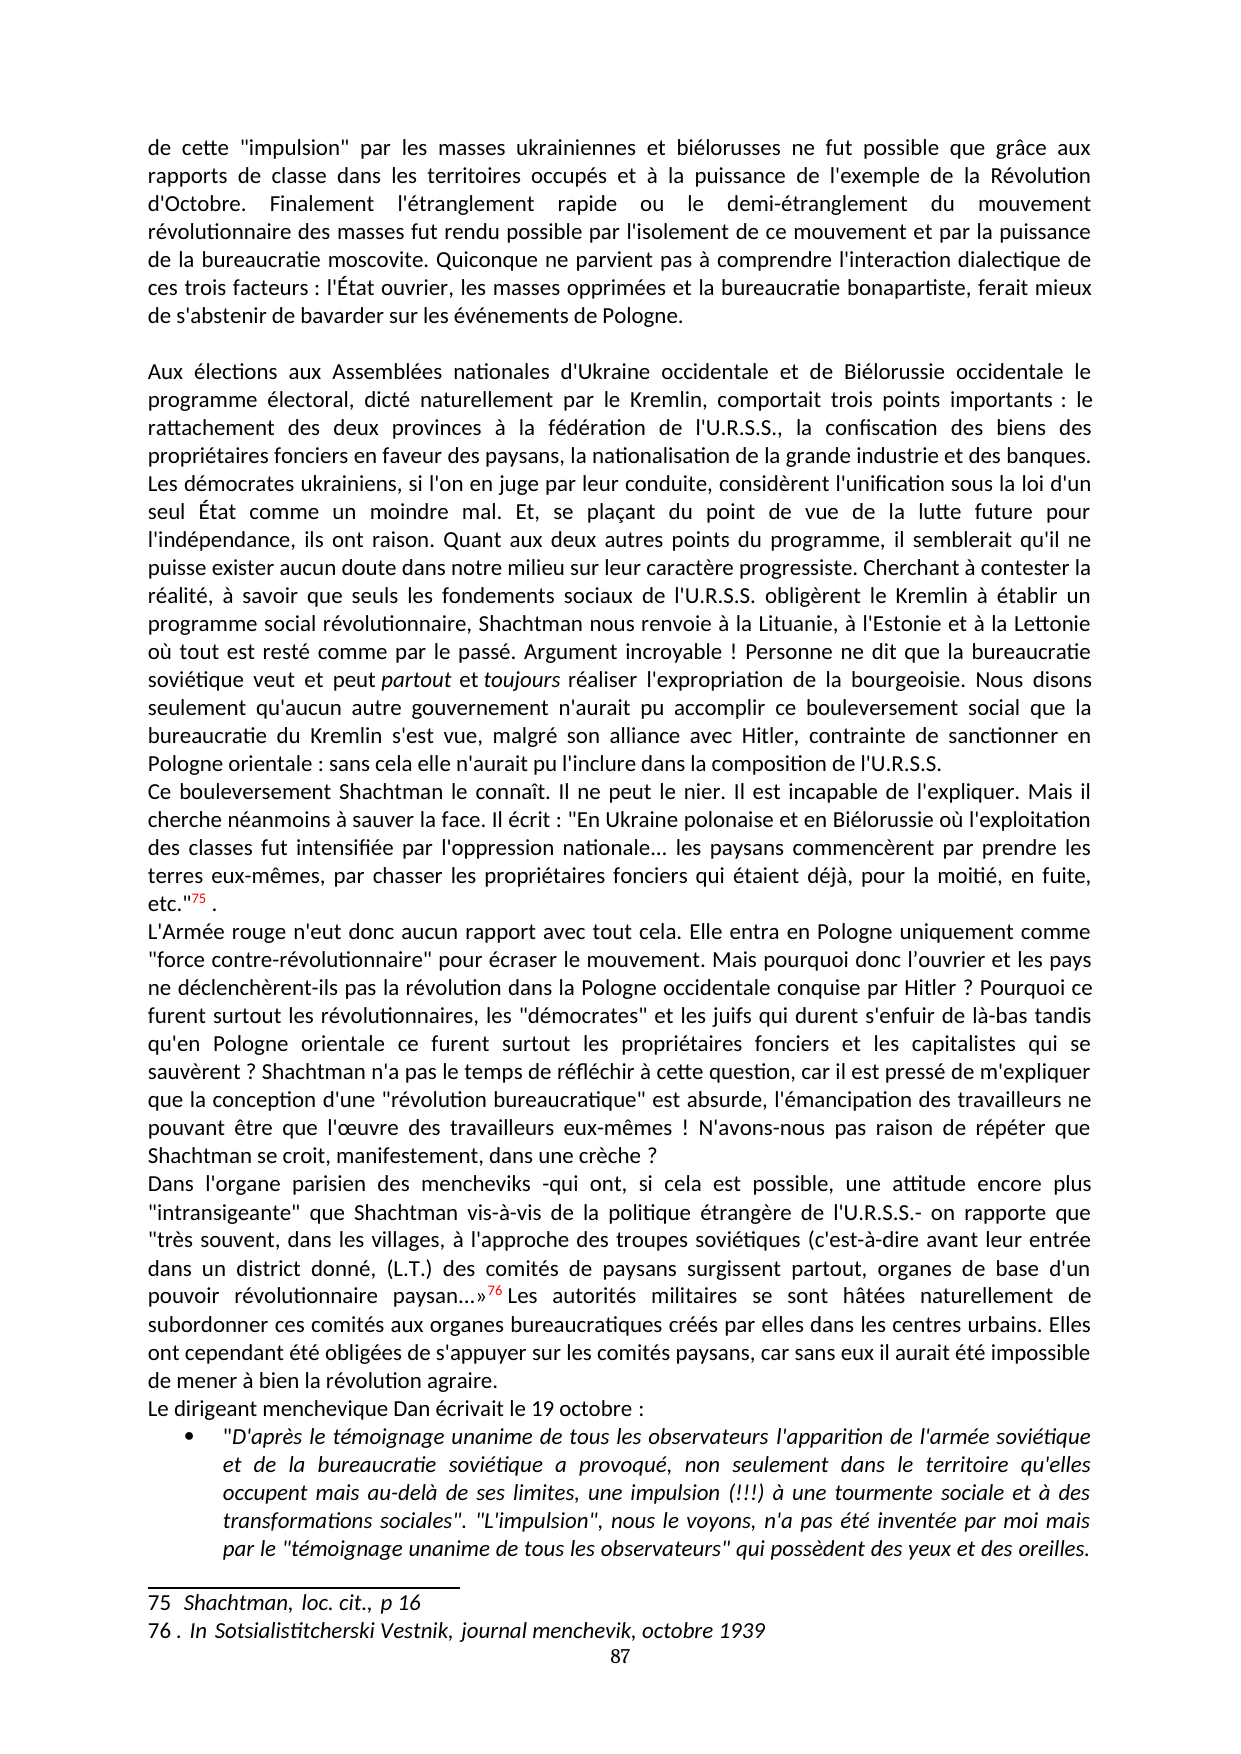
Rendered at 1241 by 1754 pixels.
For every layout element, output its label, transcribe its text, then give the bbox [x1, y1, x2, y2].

text de cette "impulsion" par les masses ukrainiennes et biélorusses ne fut possible que grâce aux rapports de classe dans les territoires occupés et à la puissance de l'exemple de la Révolution d'Octobre. Finalement l'étranglement rapide ou le demi-étranglement du mouvement révolutionnaire des masses fut rendu possible par l'isolement de ce mouvement et par la puissance de la bureaucratie moscovite. Quiconque ne parvient pas à comprendre l'interaction dialectique de ces trois facteurs : l'État ouvrier, les masses opprimées et la bureaucratie bonapartiste, ferait mieux de s'abstenir de bavarder sur les événements de Pologne. [148, 133, 1093, 329]
text Dans l'organe parisien des mencheviks -qui ont, si cela est possible, une attitude encore plus "intransigeante" que Shachtman vis-à-vis de la politique étrangère de l'U.R.S.S.- on rapporte que "très souvent, dans les villages, à l'approche des troupes soviétiques (c'est-à-dire avant leur entrée dans un district donné, (L.T.) des comités de paysans surgissent partout, organes de base d'un pouvoir révolutionnaire paysan...» Les autorités militaires se sont hâtées naturellement de subordonner ces comités aux organes bureaucratiques créés par elles dans les centres urbains. Elles ont cependant été obligées de s'appuyer sur les comités paysans, car sans eux il aurait été impossible de mener à bien la révolution agraire. [148, 1169, 1093, 1394]
text Aux élections aux Assemblées nationales d'Ukraine occidentale et de Biélorussie occidentale le programme électoral, dicté naturellement par le Kremlin, comportait trois points importants : le rattachement des deux provinces à la fédération de l'U.R.S.S., la confiscation des biens des propriétaires fonciers en faveur des paysans, la nationalisation de la grande industrie et des banques. Les démocrates ukrainiens, si l'on en juge par leur conduite, considèrent l'unification sous la loi d'un seul État comme un moindre mal. Et, se plaçant du point de vue de la lutte future pour l'indépendance, ils ont raison. Quant aux deux autres points du programme, il semblerait qu'il ne puisse exister aucun doute dans notre milieu sur leur caractère progressiste. Cherchant à contester la réalité, à savoir que seuls les fondements sociaux de l'U.R.S.S. obligèrent le Kremlin à établir un programme social révolutionnaire, Shachtman nous renvoie à la Lituanie, à l'Estonie et à la Lettonie où tout est resté comme par le passé. Argument incroyable ! Personne ne dit que la bureaucratie soviétique veut et peut partout et toujours réaliser l'expropriation de la bourgeoisie. Nous disons seulement qu'aucun autre gouvernement n'aurait pu accomplir ce bouleversement social que la bureaucratie du Kremlin s'est vue, malgré son alliance avec Hitler, contrainte de sanctionner en Pologne orientale : sans cela elle n'aurait pu l'inclure dans la composition de l'U.R.S.S. [148, 357, 1093, 777]
text Shachtman, loc. cit., p 16 [148, 1588, 1093, 1616]
text Ce bouleversement Shachtman le connaît. Il ne peut le nier. Il est incapable de l'expliquer. Mais il cherche néanmoins à sauver la face. Il écrit : "En Ukraine polonaise et en Biélorussie où l'exploitation des classes fut intensifiée par l'oppression nationale... les paysans commencèrent par prendre les terres eux-mêmes, par chasser les propriétaires fonciers qui étaient déjà, pour la moitié, en fuite, etc." . [148, 777, 1093, 917]
list "D'après le témoignage unanime de tous les observateurs l'apparition de l'armée soviétique et de la bureaucratie soviétique a provoqué, non seulement dans le territoire qu'elles occupent mais au-delà de ses limites, une impulsion (!!!) à une tourmente sociale et à des transformations sociales". "L'impulsion", nous le voyons, n'a pas été inventée par moi mais par le "témoignage unanime de tous les observateurs" qui possèdent des yeux et des oreilles. [185, 1422, 1093, 1562]
text . In Sotsialistitcherski Vestnik, journal menchevik, octobre 1939 [148, 1616, 1093, 1644]
text Le dirigeant menchevique Dan écrivait le 19 octobre : [148, 1394, 1093, 1422]
text L'Armée rouge n'eut donc aucun rapport avec tout cela. Elle entra en Pologne uniquement comme "force contre-révolutionnaire" pour écraser le mouvement. Mais pourquoi donc l’ouvrier et les pays ne déclenchèrent-ils pas la révolution dans la Pologne occidentale conquise par Hitler ? Pourquoi ce furent surtout les révolutionnaires, les "démocrates" et les juifs qui durent s'enfuir de là-bas tandis qu'en Pologne orientale ce furent surtout les propriétaires fonciers et les capitalistes qui se sauvèrent ? Shachtman n'a pas le temps de réfléchir à cette question, car il est pressé de m'expliquer que la conception d'une "révolution bureaucratique" est absurde, l'émancipation des travailleurs ne pouvant être que l'œuvre des travailleurs eux-mêmes ! N'avons-nous pas raison de répéter que Shachtman se croit, manifestement, dans une crèche ? [148, 917, 1093, 1169]
